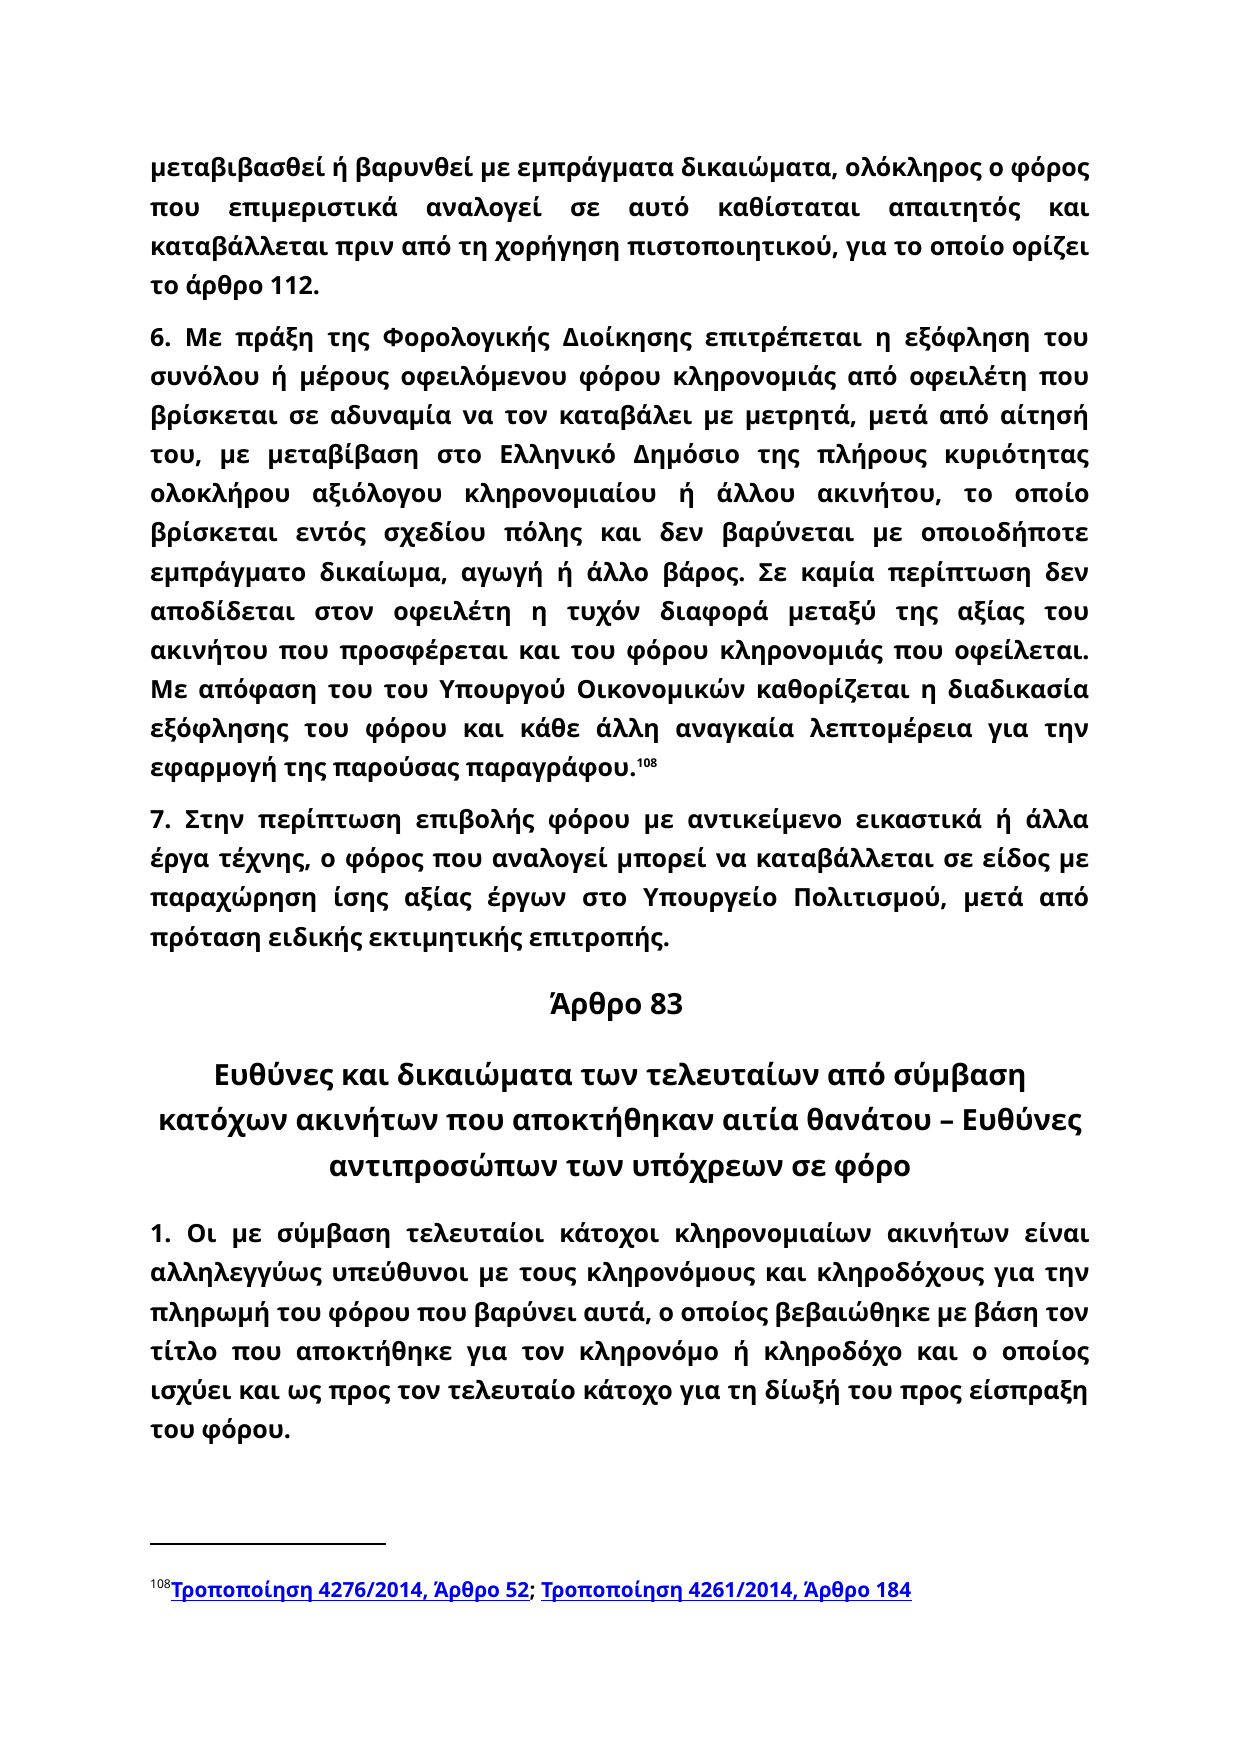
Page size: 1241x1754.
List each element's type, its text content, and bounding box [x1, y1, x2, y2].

text 6. Με πράξη της Φορολογικής Διοίκησης επιτρέπεται η εξόφληση του συνόλου ή μέρους οφειλόμενου φόρου κληρονομιάς από οφειλέτη που βρίσκεται σε αδυναμία να τον καταβάλει με μετρητά, μετά από αίτησή του, με μεταβίβαση στο Ελληνικό Δημόσιο της πλήρους κυριότητας ολοκλήρου αξιόλογου κληρονομιαίου ή άλλου ακινήτου, το οποίο βρίσκεται εντός σχεδίου πόλης και δεν βαρύνεται με οποιοδήποτε εμπράγματο δικαίωμα, αγωγή ή άλλο βάρος. Σε καμία περίπτωση δεν αποδίδεται στον οφειλέτη η τυχόν διαφορά μεταξύ της αξίας του ακινήτου που προσφέρεται και του φόρου κληρονομιάς που οφείλεται. Με απόφαση του του Υπουργού Οικονομικών καθορίζεται η διαδικασία εξόφλησης του φόρου και κάθε άλλη αναγκαία λεπτομέρεια για την εφαρμογή της παρούσας παραγράφου. [150, 319, 1090, 784]
text 1. Οι με σύμβαση τελευταίοι κάτοχοι κληρονομιαίων ακινήτων είναι αλληλεγγύως υπεύθυνοι με τους κληρονόμους και κληροδόχους για την πληρωμή του φόρου που βαρύνει αυτά, ο οποίος βεβαιώθηκε με βάση τον τίτλο που αποκτήθηκε για τον κληρονόμο ή κληροδόχο και ο οποίος ισχύει και ως προς τον τελευταίο κάτοχο για τη δίωξή του προς είσπραξη του φόρου. [150, 1216, 1090, 1446]
text 7. Στην περίπτωση επιβολής φόρου με αντικείμενο εικαστικά ή άλλα έργα τέχνης, ο φόρος που αναλογεί μπορεί να καταβάλλεται σε είδος με παραχώρηση ίσης αξίας έργων στο Υπουργείο Πολιτισμού, μετά από πρόταση ειδικής εκτιμητικής επιτροπής. [150, 802, 1090, 953]
text Τροποποίηση 4276/2014, Άρθρο 52; Τροποποίηση 4261/2014, Άρθρο 184 [150, 1576, 1090, 1604]
text μεταβιβασθεί ή βαρυνθεί με εμπράγματα δικαιώματα, ολόκληρος ο φόρος που επιμεριστικά αναλογεί σε αυτό καθίσταται απαιτητός και καταβάλλεται πριν από τη χορήγηση πιστοποιητικού, για το οποίο ορίζει το άρθρο 112. [150, 150, 1090, 302]
subtitle Άρθρο 83 [150, 983, 1090, 1023]
subtitle Ευθύνες και δικαιώματα των τελευταίων από σύμβαση κατόχων ακινήτων που αποκτήθηκαν αιτία θανάτου – Ευθύνες αντιπροσώπων των υπόχρεων σε φόρο [150, 1054, 1090, 1185]
